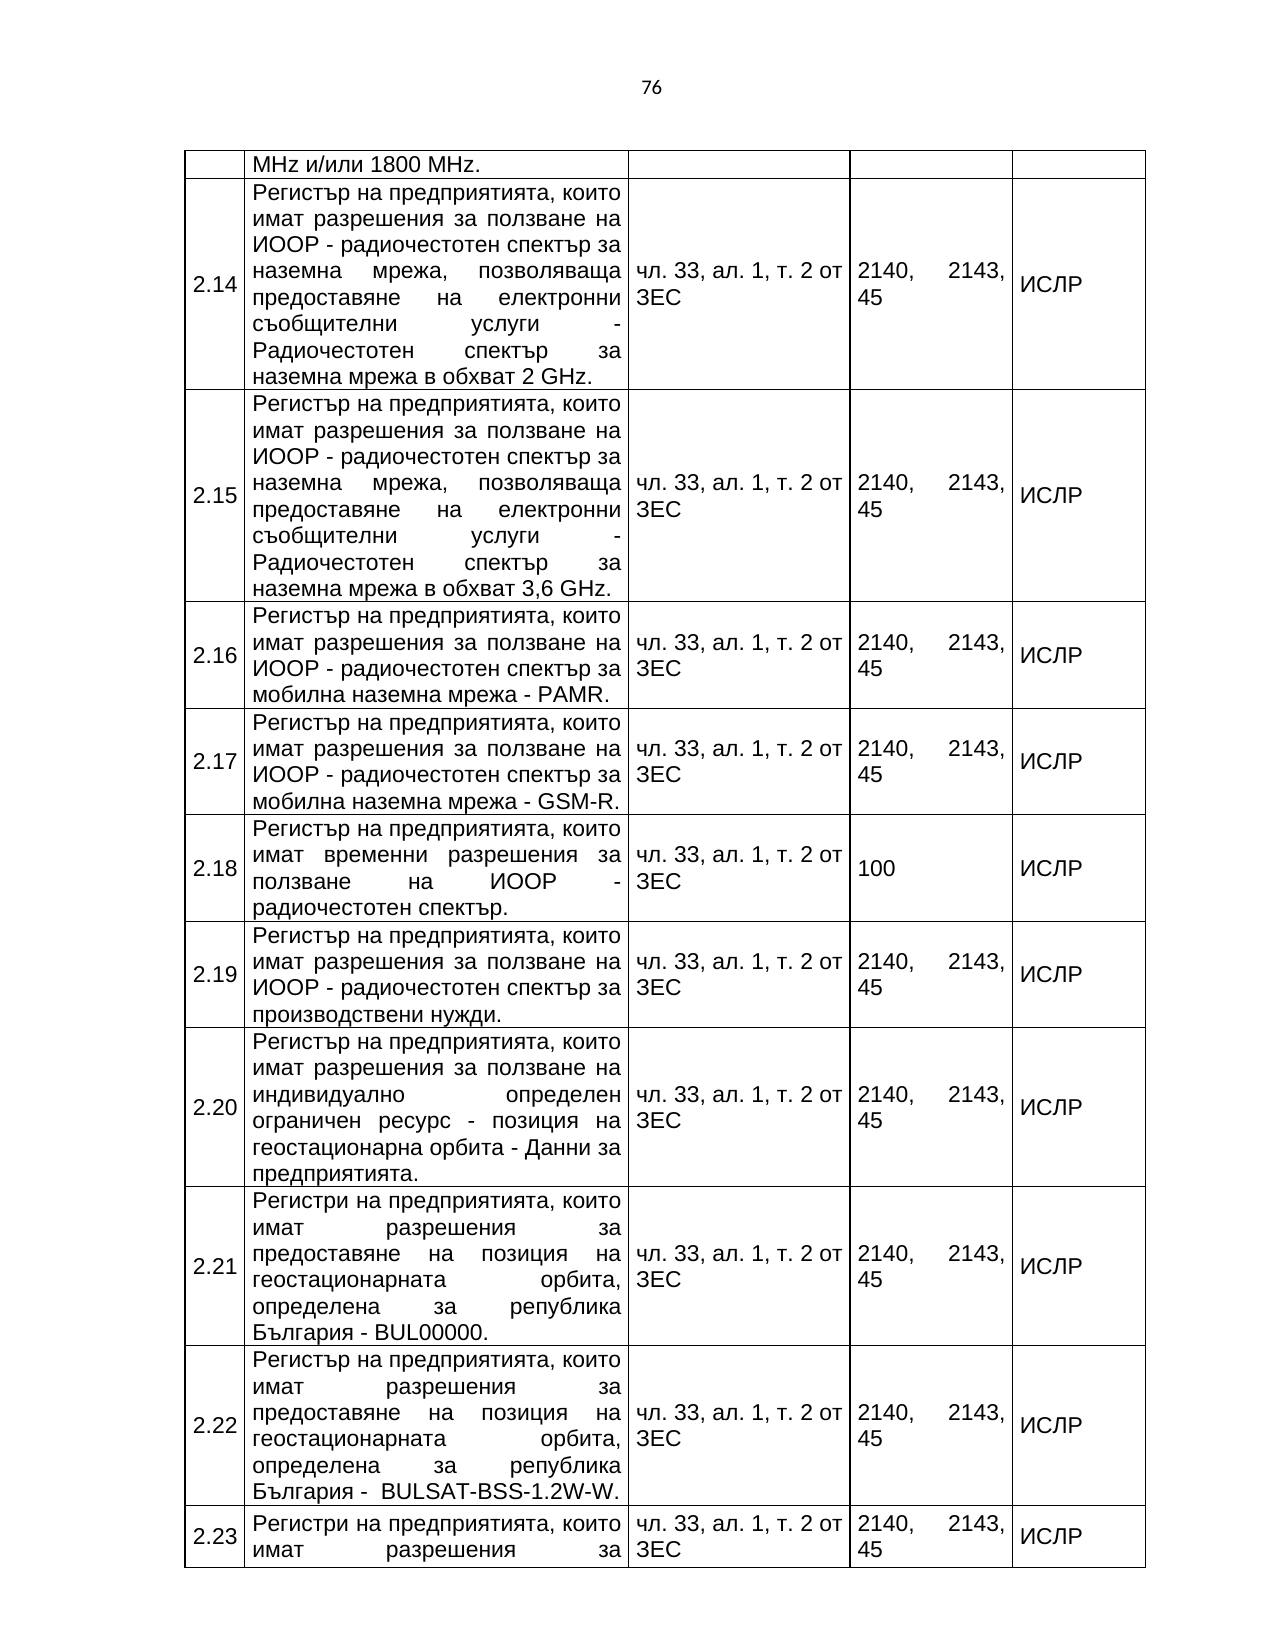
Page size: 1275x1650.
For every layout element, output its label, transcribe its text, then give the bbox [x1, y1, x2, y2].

table_cell ИСЛР [1013, 390, 1145, 601]
table_cell чл. 33, ал. 1, т. 2 от ЗЕС [629, 390, 849, 601]
table_cell 2.22 [186, 1346, 244, 1504]
table_cell 2140, 2143, 45 [851, 602, 1012, 708]
table_cell 2140, 2143, 45 [851, 709, 1012, 814]
table_cell 2140, 2143, 45 [851, 1346, 1012, 1504]
table_cell 2.23 [186, 1506, 244, 1567]
table_cell ИСЛР [1013, 922, 1145, 1027]
table_cell ИСЛР [1013, 1346, 1145, 1504]
table_cell 2.20 [186, 1028, 244, 1186]
table_cell Регистри на предприятията, които имат разрешения за [245, 1506, 628, 1567]
table_cell 2140, 2143, 45 [851, 1187, 1012, 1345]
table_cell 2.21 [186, 1187, 244, 1345]
table_cell чл. 33, ал. 1, т. 2 от ЗЕС [629, 179, 849, 389]
table_cell чл. 33, ал. 1, т. 2 от ЗЕС [629, 1506, 849, 1567]
table_cell [186, 151, 244, 177]
table_cell Регистър на предприятията, които имат разрешения за предоставяне на позиция на геостационарната орбита, определена за република България - BULSAT-BSS-1.2W-W. [245, 1346, 628, 1504]
table_cell Регистър на предприятията, които имат разрешения за ползване на ИООР - радиочестотен спектър за мобилна наземна мрежа - GSM-R. [245, 709, 628, 814]
table_cell 2140, 2143, 45 [851, 922, 1012, 1027]
table_cell MHz и/или 1800 MHz. [245, 151, 628, 177]
table_cell 2.15 [186, 390, 244, 601]
table_cell [851, 151, 1012, 177]
table_cell чл. 33, ал. 1, т. 2 от ЗЕС [629, 602, 849, 708]
table_cell Регистър на предприятията, които имат временни разрешения за ползване на ИООР - радиочестотен спектър. [245, 815, 628, 921]
table_cell чл. 33, ал. 1, т. 2 от ЗЕС [629, 1346, 849, 1504]
table_cell ИСЛР [1013, 815, 1145, 921]
table_cell 2140, 2143, 45 [851, 179, 1012, 389]
table_cell Регистър на предприятията, които имат разрешения за ползване на ИООР - радиочестотен спектър за мобилна наземна мрежа - PAMR. [245, 602, 628, 708]
table_cell ИСЛР [1013, 179, 1145, 389]
table_cell чл. 33, ал. 1, т. 2 от ЗЕС [629, 709, 849, 814]
table_cell 100 [851, 815, 1012, 921]
table_cell чл. 33, ал. 1, т. 2 от ЗЕС [629, 922, 849, 1027]
table_cell чл. 33, ал. 1, т. 2 от ЗЕС [629, 1028, 849, 1186]
table_cell 2.18 [186, 815, 244, 921]
table_cell ИСЛР [1013, 1028, 1145, 1186]
table_cell [629, 151, 849, 177]
table_cell чл. 33, ал. 1, т. 2 от ЗЕС [629, 815, 849, 921]
table_cell Регистър на предприятията, които имат разрешения за ползване на ИООР - радиочестотен спектър за наземна мрежа, позволяваща предоставяне на електронни съобщителни услуги - Радиочестотен спектър за наземна мрежа в обхват 3,6 GHz. [245, 390, 628, 601]
table_cell 2.19 [186, 922, 244, 1027]
table_cell Регистри на предприятията, които имат разрешения за предоставяне на позиция на геостационарната орбита, определена за република България - BUL00000. [245, 1187, 628, 1345]
table_cell Регистър на предприятията, които имат разрешения за ползване на ИООР - радиочестотен спектър за производствени нужди. [245, 922, 628, 1027]
table_cell 2.14 [186, 179, 244, 389]
table_cell 2.16 [186, 602, 244, 708]
table_cell ИСЛР [1013, 709, 1145, 814]
table_cell ИСЛР [1013, 602, 1145, 708]
table_cell 2140, 2143, 45 [851, 390, 1012, 601]
table_cell Регистър на предприятията, които имат разрешения за ползване на индивидуално определен ограничен ресурс - позиция на геостационарна орбита - Данни за предприятията. [245, 1028, 628, 1186]
table_cell 2.17 [186, 709, 244, 814]
table_cell 2140, 2143, 45 [851, 1506, 1012, 1567]
table_cell [1013, 151, 1145, 177]
table_cell 2140, 2143, 45 [851, 1028, 1012, 1186]
table_cell чл. 33, ал. 1, т. 2 от ЗЕС [629, 1187, 849, 1345]
table_cell ИСЛР [1013, 1187, 1145, 1345]
table_cell ИСЛР [1013, 1506, 1145, 1567]
table_cell Регистър на предприятията, които имат разрешения за ползване на ИООР - радиочестотен спектър за наземна мрежа, позволяваща предоставяне на електронни съобщителни услуги - Радиочестотен спектър за наземна мрежа в обхват 2 GHz. [245, 179, 628, 389]
